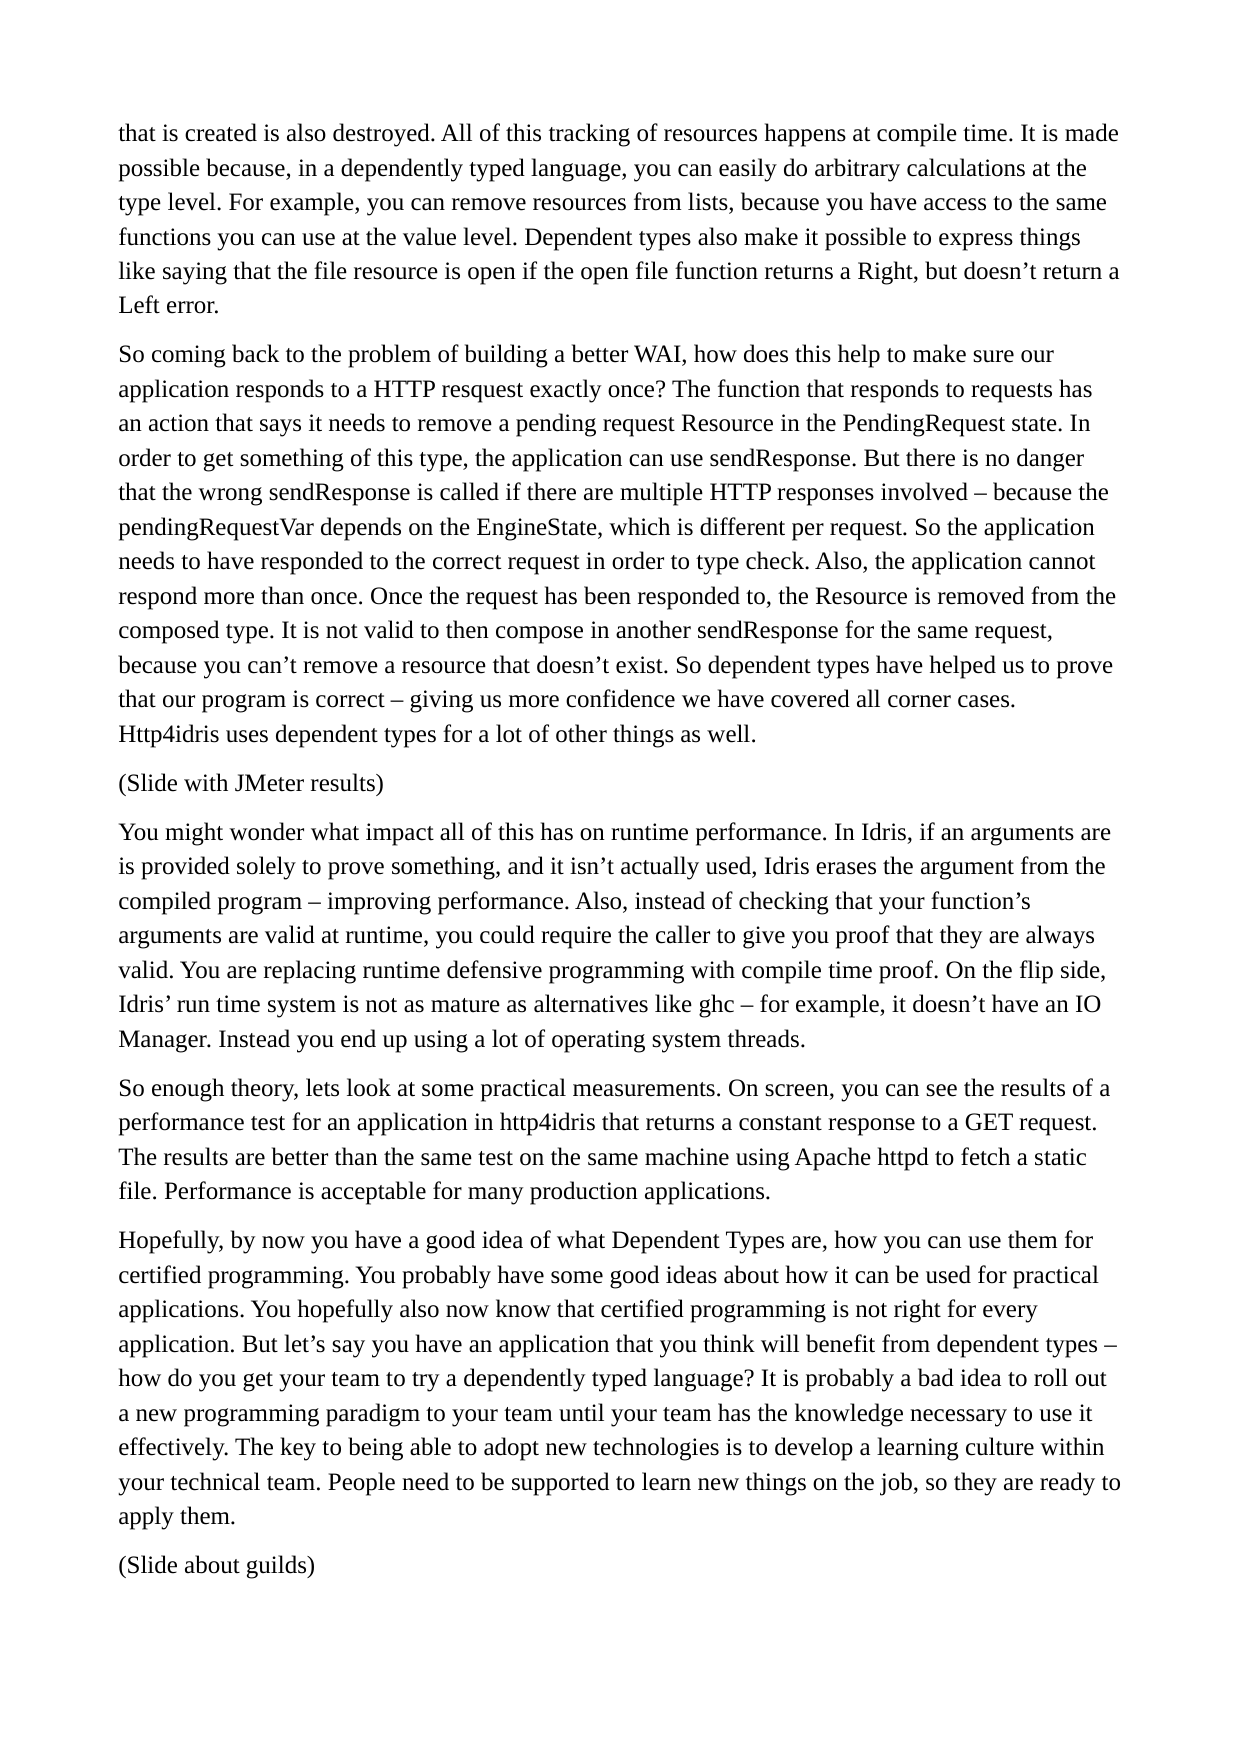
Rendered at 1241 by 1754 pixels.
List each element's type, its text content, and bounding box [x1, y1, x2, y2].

text So coming back to the problem of building a better WAI, how does this help to make sure our application responds to a HTTP resquest exactly once? The function that responds to requests has an action that says it needs to remove a pending request Resource in the PendingRequest state. In order to get something of this type, the application can use sendResponse. But there is no danger that the wrong sendResponse is called if there are multiple HTTP responses involved – because the pendingRequestVar depends on the EngineState, which is different per request. So the application needs to have responded to the correct request in order to type check. Also, the application cannot respond more than once. Once the request has been responded to, the Resource is removed from the composed type. It is not valid to then compose in another sendResponse for the same request, because you can’t remove a resource that doesn’t exist. So dependent types have helped us to prove that our program is correct – giving us more confidence we have covered all corner cases. Http4idris uses dependent types for a lot of other things as well. [118, 339, 1122, 748]
text Hopefully, by now you have a good idea of what Dependent Types are, how you can use them for certified programming. You probably have some good ideas about how it can be used for practical applications. You hopefully also now know that certified programming is not right for every application. But let’s say you have an application that you think will benefit from dependent types – how do you get your team to try a dependently typed language? It is probably a bad idea to roll out a new programming paradigm to your team until your team has the knowledge necessary to use it effectively. The key to being able to adopt new technologies is to develop a learning culture within your technical team. People need to be supported to learn new things on the job, so they are ready to apply them. [118, 1225, 1122, 1530]
text You might wonder what impact all of this has on runtime performance. In Idris, if an arguments are is provided solely to prove something, and it isn’t actually used, Idris erases the argument from the compiled program – improving performance. Also, instead of checking that your function’s arguments are valid at runtime, you could require the caller to give you proof that they are always valid. You are replacing runtime defensive programming with compile time proof. On the flip side, Idris’ run time system is not as mature as alternatives like ghc – for example, it doesn’t have an IO Manager. Instead you end up using a lot of operating system threads. [118, 817, 1122, 1053]
text So enough theory, lets look at some practical measurements. On screen, you can see the results of a performance test for an application in http4idris that returns a constant response to a GET request. The results are better than the same test on the same machine using Apache httpd to fetch a static file. Performance is acceptable for many production applications. [118, 1073, 1122, 1205]
text (Slide about guilds) [118, 1550, 1122, 1579]
text that is created is also destroyed. All of this tracking of resources happens at compile time. It is made possible because, in a dependently typed language, you can easily do arbitrary calculations at the type level. For example, you can remove resources from lists, because you have access to the same functions you can use at the value level. Dependent types also make it possible to express things like saying that the file resource is open if the open file function returns a Right, but doesn’t return a Left error. [118, 118, 1122, 319]
text (Slide with JMeter results) [118, 768, 1122, 797]
